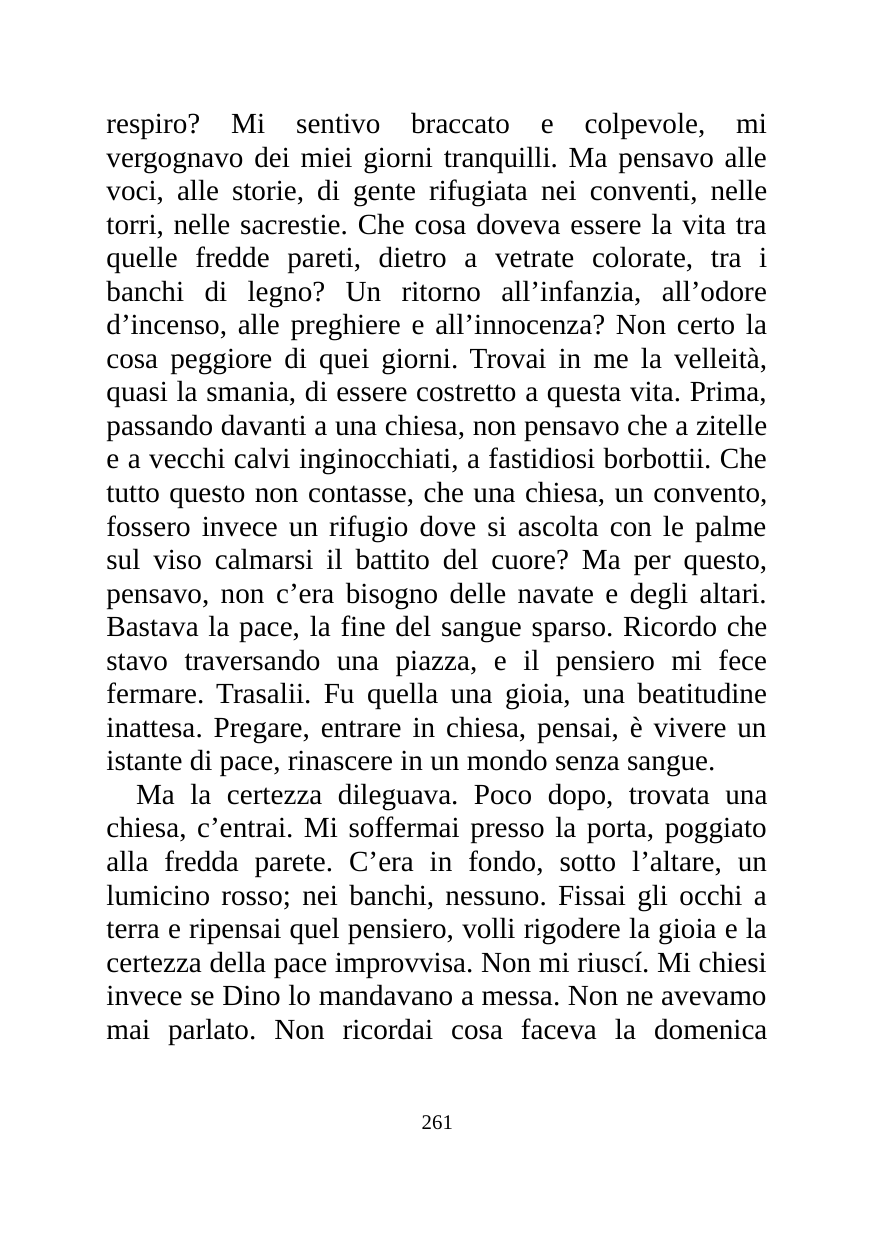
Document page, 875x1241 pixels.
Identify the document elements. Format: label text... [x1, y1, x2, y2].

text respiro? Mi sentivo braccato e colpevole, mi vergognavo dei miei giorni tranquilli. Ma pensavo alle voci, alle storie, di gente rifugiata nei conventi, nelle torri, nelle sacrestie. Che cosa doveva essere la vita tra quelle fredde pareti, dietro a vetrate colorate, tra i banchi di legno? Un ritorno all’infanzia, all’odore d’incenso, alle preghiere e all’innocenza? Non certo la cosa peggiore di quei giorni. Trovai in me la velleità, quasi la smania, di essere costretto a questa vita. Prima, passando davanti a una chiesa, non pensavo che a zitelle e a vecchi calvi inginocchiati, a fastidiosi borbottii. Che tutto questo non contasse, che una chiesa, un convento, fossero invece un rifugio dove si ascolta con le palme sul viso calmarsi il battito del cuore? Ma per questo, pensavo, non c’era bisogno delle navate e degli altari. Bastava la pace, la fine del sangue sparso. Ricordo che stavo traversando una piazza, e il pensiero mi fece fermare. Trasalii. Fu quella una gioia, una beatitudine inattesa. Pregare, entrare in chiesa, pensai, è vivere un istante di pace, rinascere in un mondo senza sangue. [106, 106, 768, 777]
text Ma la certezza dileguava. Poco dopo, trovata una chiesa, c’entrai. Mi soffermai presso la porta, poggiato alla fredda parete. C’era in fondo, sotto l’altare, un lumicino rosso; nei banchi, nessuno. Fissai gli occhi a terra e ripensai quel pensiero, volli rigodere la gioia e la certezza della pace improvvisa. Non mi riuscí. Mi chiesi invece se Dino lo mandavano a messa. Non ne avevamo mai parlato. Non ricordai cosa faceva la domenica [106, 777, 768, 1045]
